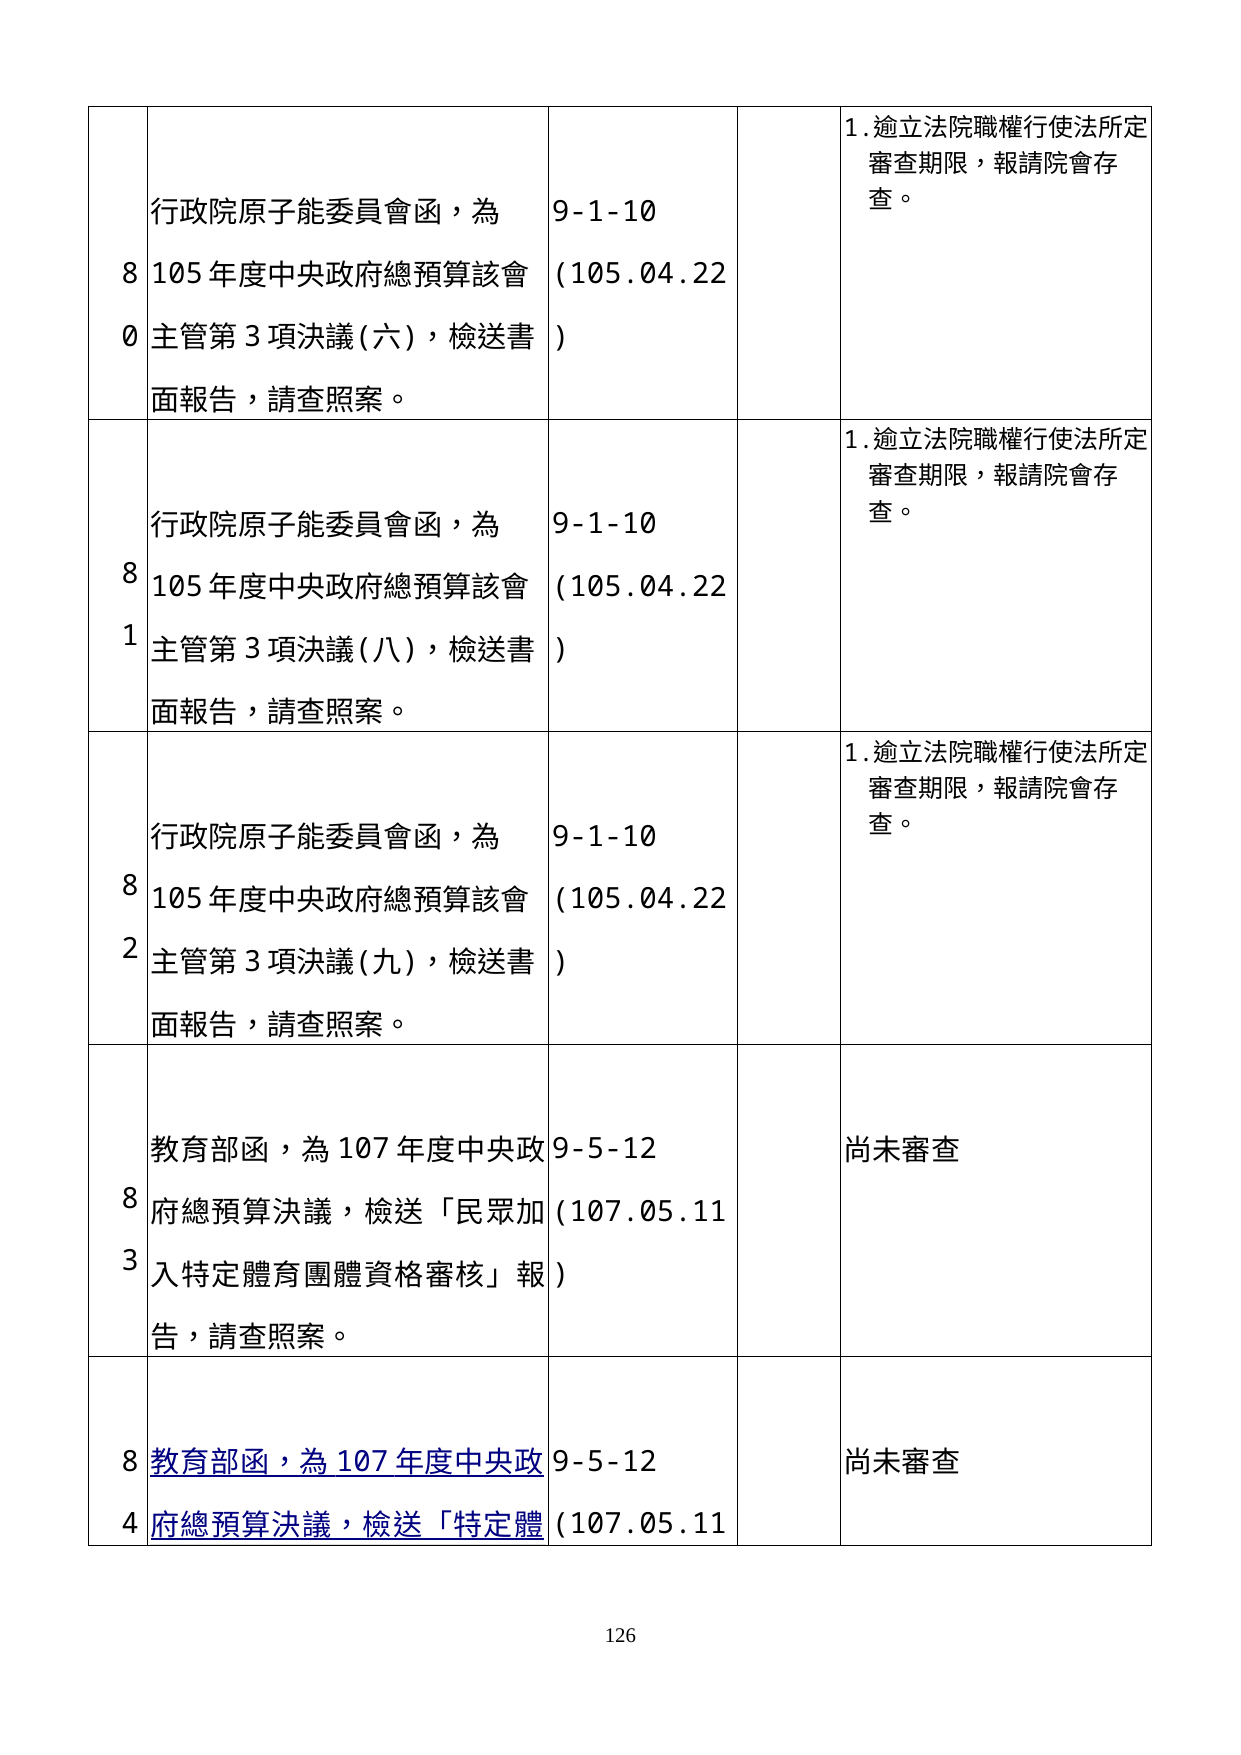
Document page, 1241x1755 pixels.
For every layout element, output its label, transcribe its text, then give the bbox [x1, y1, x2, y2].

table_cell [738, 1357, 840, 1545]
table_cell 9-5-12 (107.05.11) [549, 1045, 737, 1356]
table_cell 9-1-10 (105.04.22) [549, 732, 737, 1043]
table_cell 9-1-10 (105.04.22) [549, 420, 737, 731]
table_cell [89, 1357, 147, 1545]
table_cell 行政院原子能委員會函，為105年度中央政府總預算該會主管第3項決議(八)，檢送書面報告，請查照案。 [148, 420, 548, 731]
table_cell [738, 1045, 840, 1356]
table_cell 尚未審查 [841, 1045, 1151, 1356]
table_cell 9-5-12 (107.05.11 [549, 1357, 737, 1545]
table_cell [738, 107, 840, 418]
table_cell [738, 420, 840, 731]
table_cell 行政院原子能委員會函，為105年度中央政府總預算該會主管第3項決議(九)，檢送書面報告，請查照案。 [148, 732, 548, 1043]
table_cell 1.逾立法院職權行使法所定審查期限，報請院會存查。 [841, 732, 1151, 1043]
table_header [150, 1539, 543, 1543]
table_cell 教育部函，為107年度中央政府總預算決議，檢送「民眾加入特定體育團體資格審核」報告，請查照案。 [148, 1045, 548, 1356]
table_header 教育部函，為107年度中央政 [150, 1419, 543, 1475]
table_cell 行政院原子能委員會函，為105年度中央政府總預算該會主管第3項決議(六)，檢送書面報告，請查照案。 [148, 107, 548, 418]
table_cell [738, 732, 840, 1043]
table_cell 1.逾立法院職權行使法所定審查期限，報請院會存查。 [841, 420, 1151, 731]
table_cell 9-1-10 (105.04.22) [549, 107, 737, 418]
table_cell 尚未審查 [841, 1357, 1151, 1545]
table_header 府總預算決議，檢送「特定體 [150, 1477, 543, 1538]
table_cell [89, 732, 147, 1043]
table_cell [89, 1045, 147, 1356]
table_cell 1.逾立法院職權行使法所定審查期限，報請院會存查。 [841, 107, 1151, 418]
table_cell [148, 1357, 548, 1545]
table_cell [89, 420, 147, 731]
table_cell [89, 107, 147, 418]
